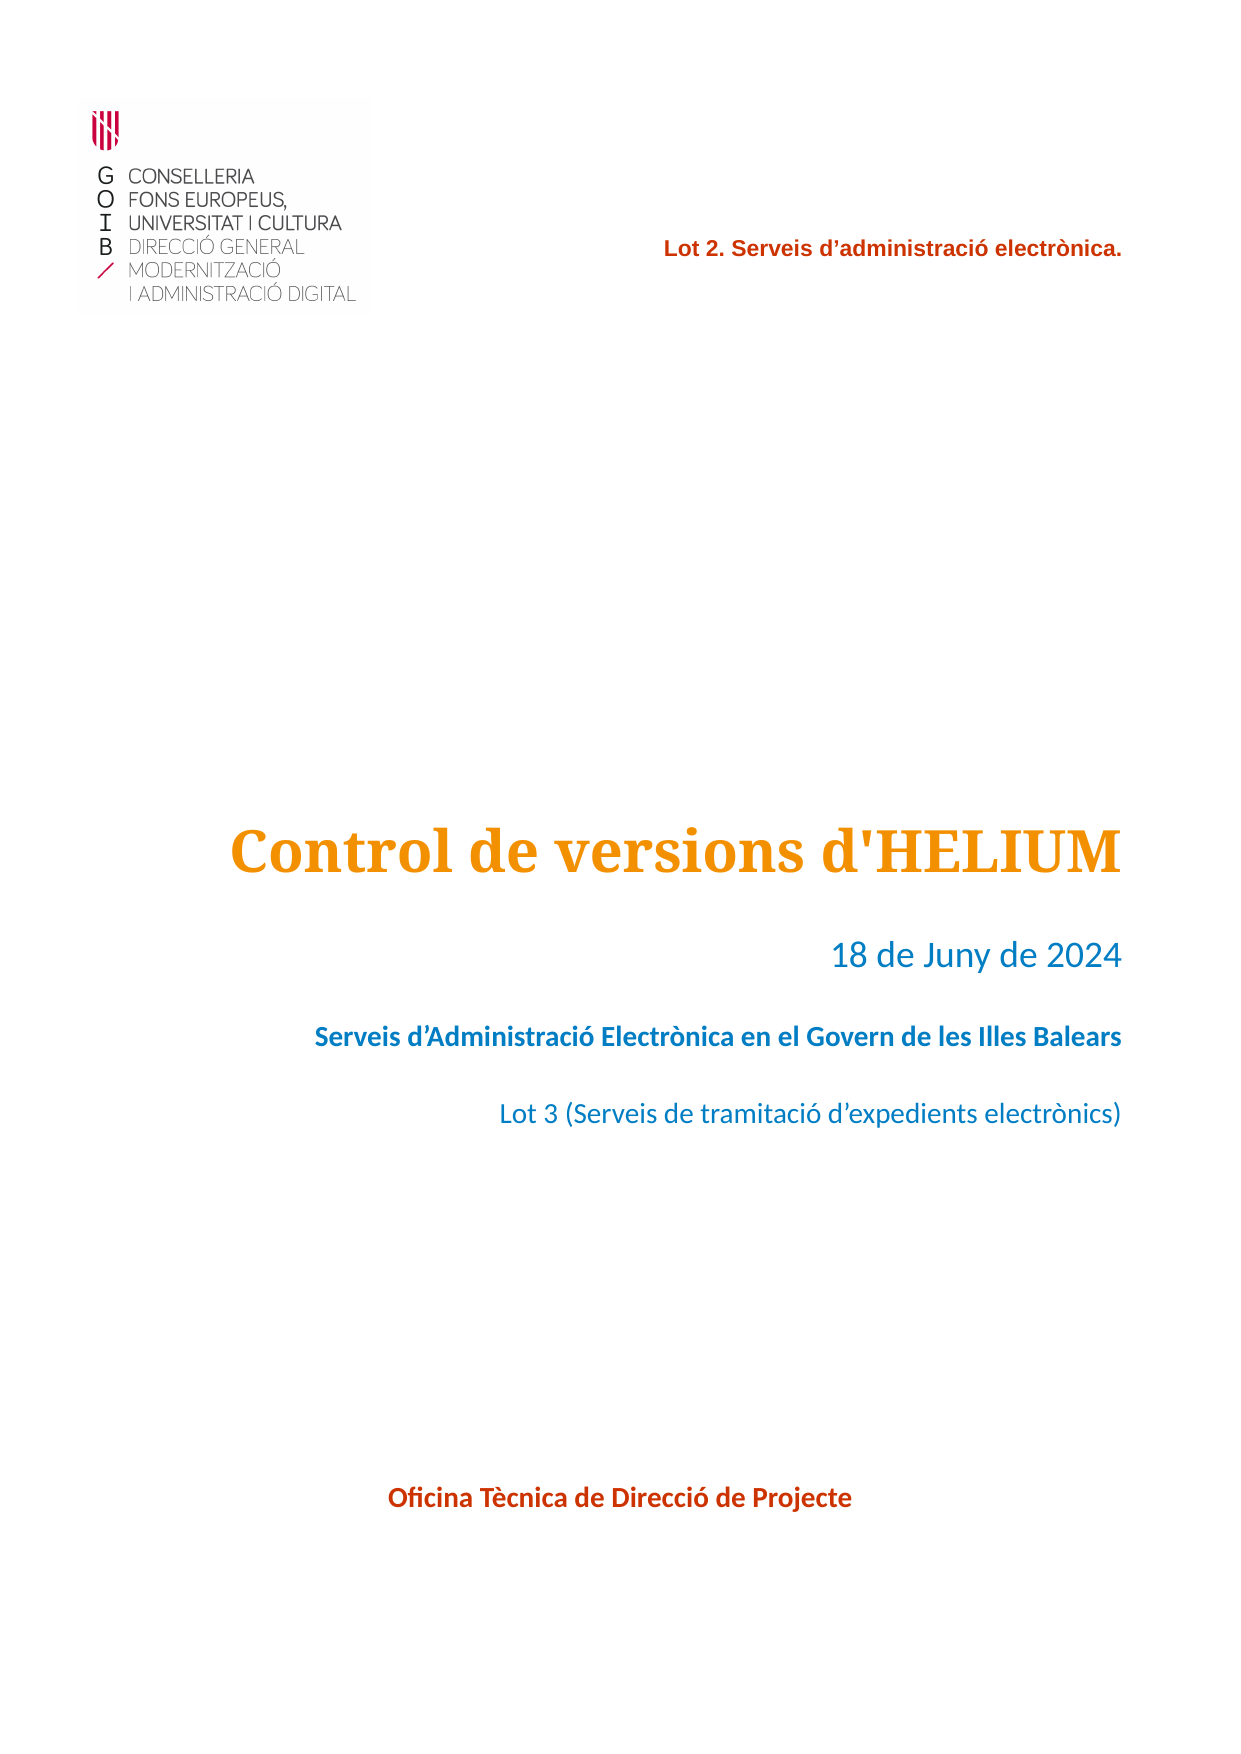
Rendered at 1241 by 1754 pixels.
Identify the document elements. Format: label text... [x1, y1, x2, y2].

text Oficina Tècnica de Direcció de Projecte [118, 1479, 1122, 1515]
text Control de versions d'HELIUM [118, 810, 1122, 889]
picture [77, 98, 371, 314]
text Lot 3 (Serveis de tramitació d’expedients electrònics) [118, 1095, 1122, 1130]
text Serveis d’Administració Electrònica en el Govern de les Illes Balears [118, 1018, 1122, 1053]
text Lot 2. Serveis d’administració electrònica. [371, 232, 1122, 263]
text 18 de Juny de 2024 [118, 931, 1122, 977]
